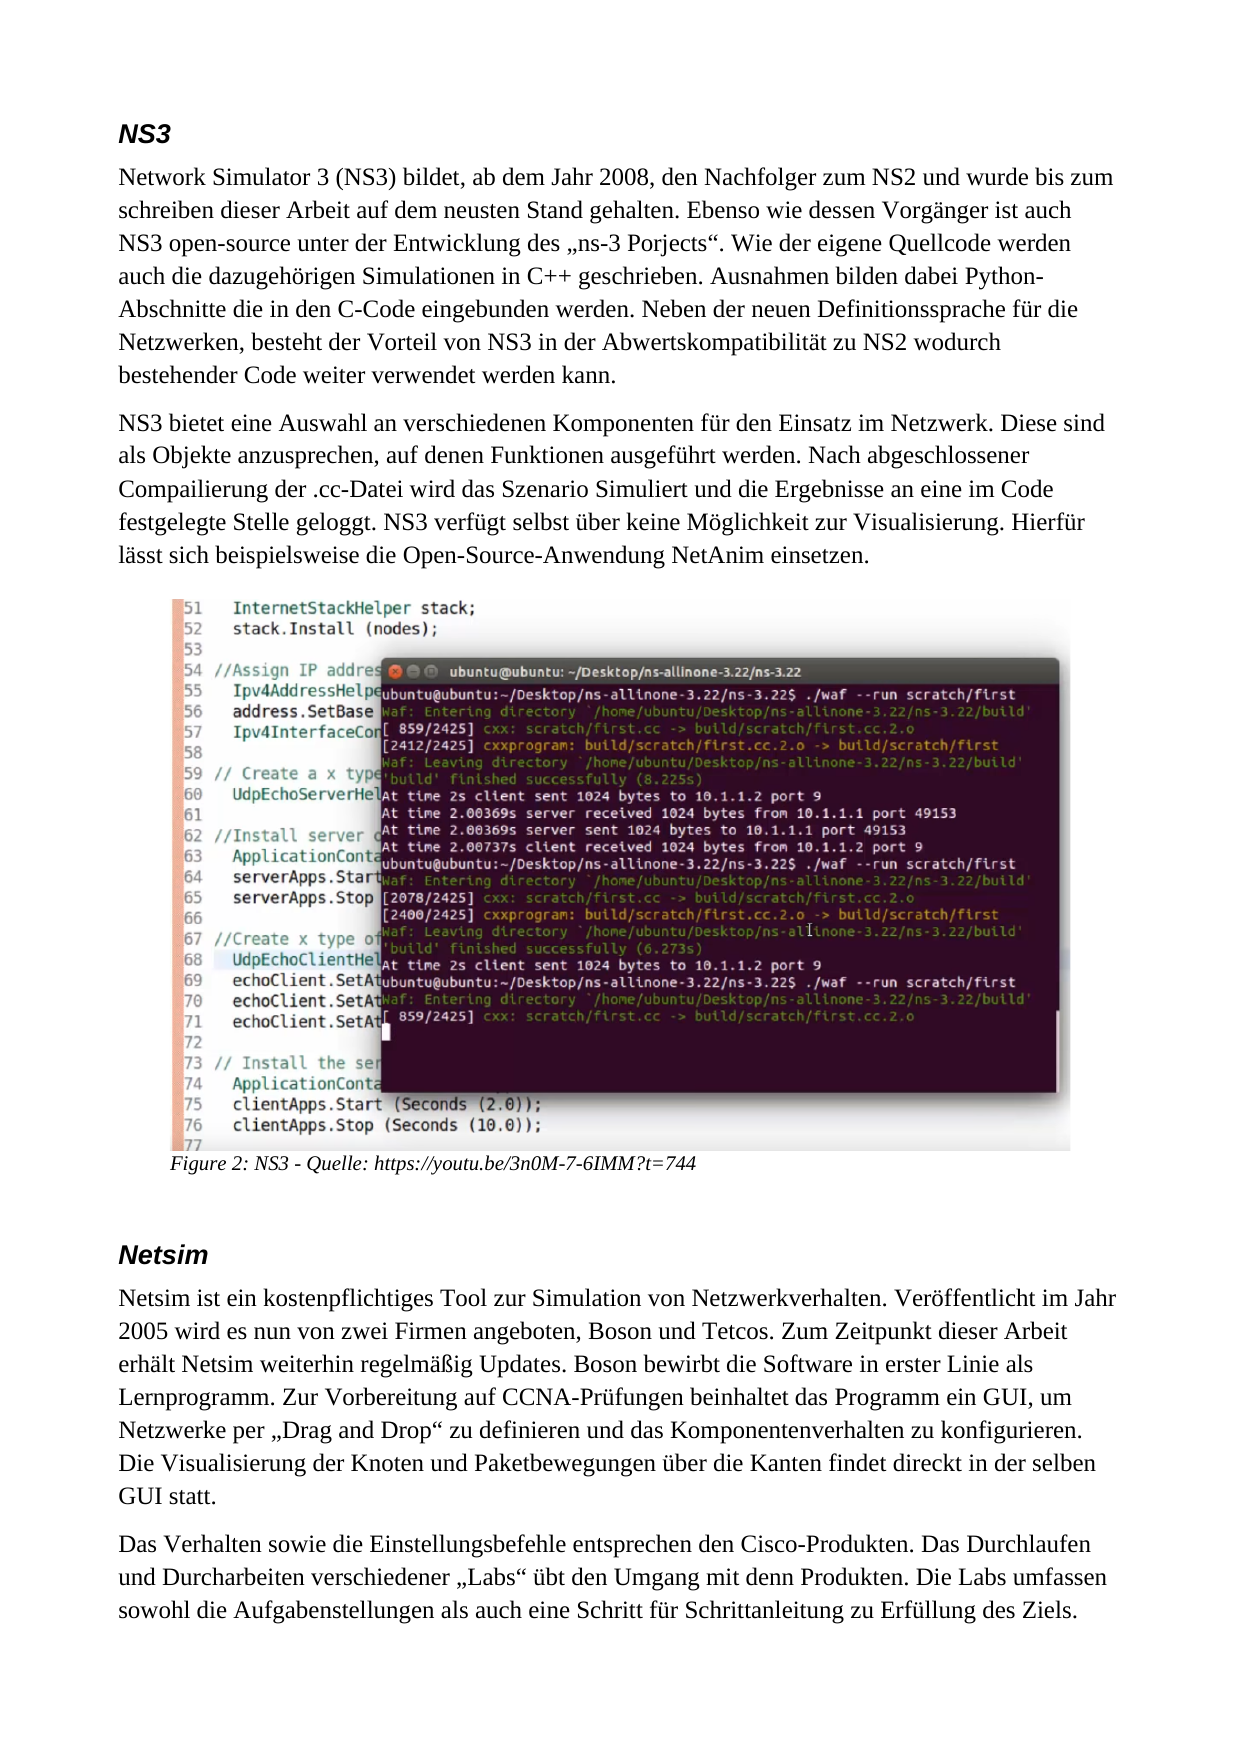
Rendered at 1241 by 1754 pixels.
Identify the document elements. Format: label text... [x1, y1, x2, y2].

subtitle Netsim [118, 1239, 1122, 1271]
text Figure 2: NS3 - Quelle: https://youtu.be/3n0M-7-6IMM?t=744 [170, 1151, 1071, 1175]
subtitle NS3 [118, 118, 1122, 149]
text Das Verhalten sowie die Einstellungsbefehle entsprechen den Cisco-Produkten. Das Durchlaufen und Durcharbeiten verschiedener „Labs“ übt den Umgang mit denn Produkten. Die Labs umfassen sowohl die Aufgabenstellungen als auch eine Schritt für Schrittanleitung zu Erfüllung des Ziels. [118, 1529, 1122, 1624]
text Network Simulator 3 (NS3) bildet, ab dem Jahr 2008, den Nachfolger zum NS2 und wurde bis zum schreiben dieser Arbeit auf dem neusten Stand gehalten. Ebenso wie dessen Vorgänger ist auch NS3 open-source unter der Entwicklung des „ns-3 Porjects“. Wie der eigene Quellcode werden auch die dazugehörigen Simulationen in C++ geschrieben. Ausnahmen bilden dabei Python-Abschnitte die in den C-Code eingebunden werden. Neben der neuen Definitionssprache für die Netzwerken, besteht der Vorteil von NS3 in der Abwertskompatibilität zu NS2 wodurch bestehender Code weiter verwendet werden kann. [118, 162, 1122, 389]
picture [169, 599, 1071, 1151]
text NS3 bietet eine Auswahl an verschiedenen Komponenten für den Einsatz im Netzwerk. Diese sind als Objekte anzusprechen, auf denen Funktionen ausgeführt werden. Nach abgeschlossener Compailierung der .cc-Datei wird das Szenario Simuliert und die Ergebnisse an eine im Code festgelegte Stelle geloggt. NS3 verfügt selbst über keine Möglichkeit zur Visualisierung. Hierfür lässt sich beispielsweise die Open-Source-Anwendung NetAnim einsetzen. [118, 408, 1122, 568]
text Netsim ist ein kostenpflichtiges Tool zur Simulation von Netzwerkverhalten. Veröffentlicht im Jahr 2005 wird es nun von zwei Firmen angeboten, Boson und Tetcos. Zum Zeitpunkt dieser Arbeit erhält Netsim weiterhin regelmäßig Updates. Boson bewirbt die Software in erster Linie als Lernprogramm. Zur Vorbereitung auf CCNA-Prüfungen beinhaltet das Programm ein GUI, um Netzwerke per „Drag and Drop“ zu definieren und das Komponentenverhalten zu konfigurieren. Die Visualisierung der Knoten und Paketbewegungen über die Kanten findet direckt in der selben GUI statt. [118, 1283, 1122, 1510]
